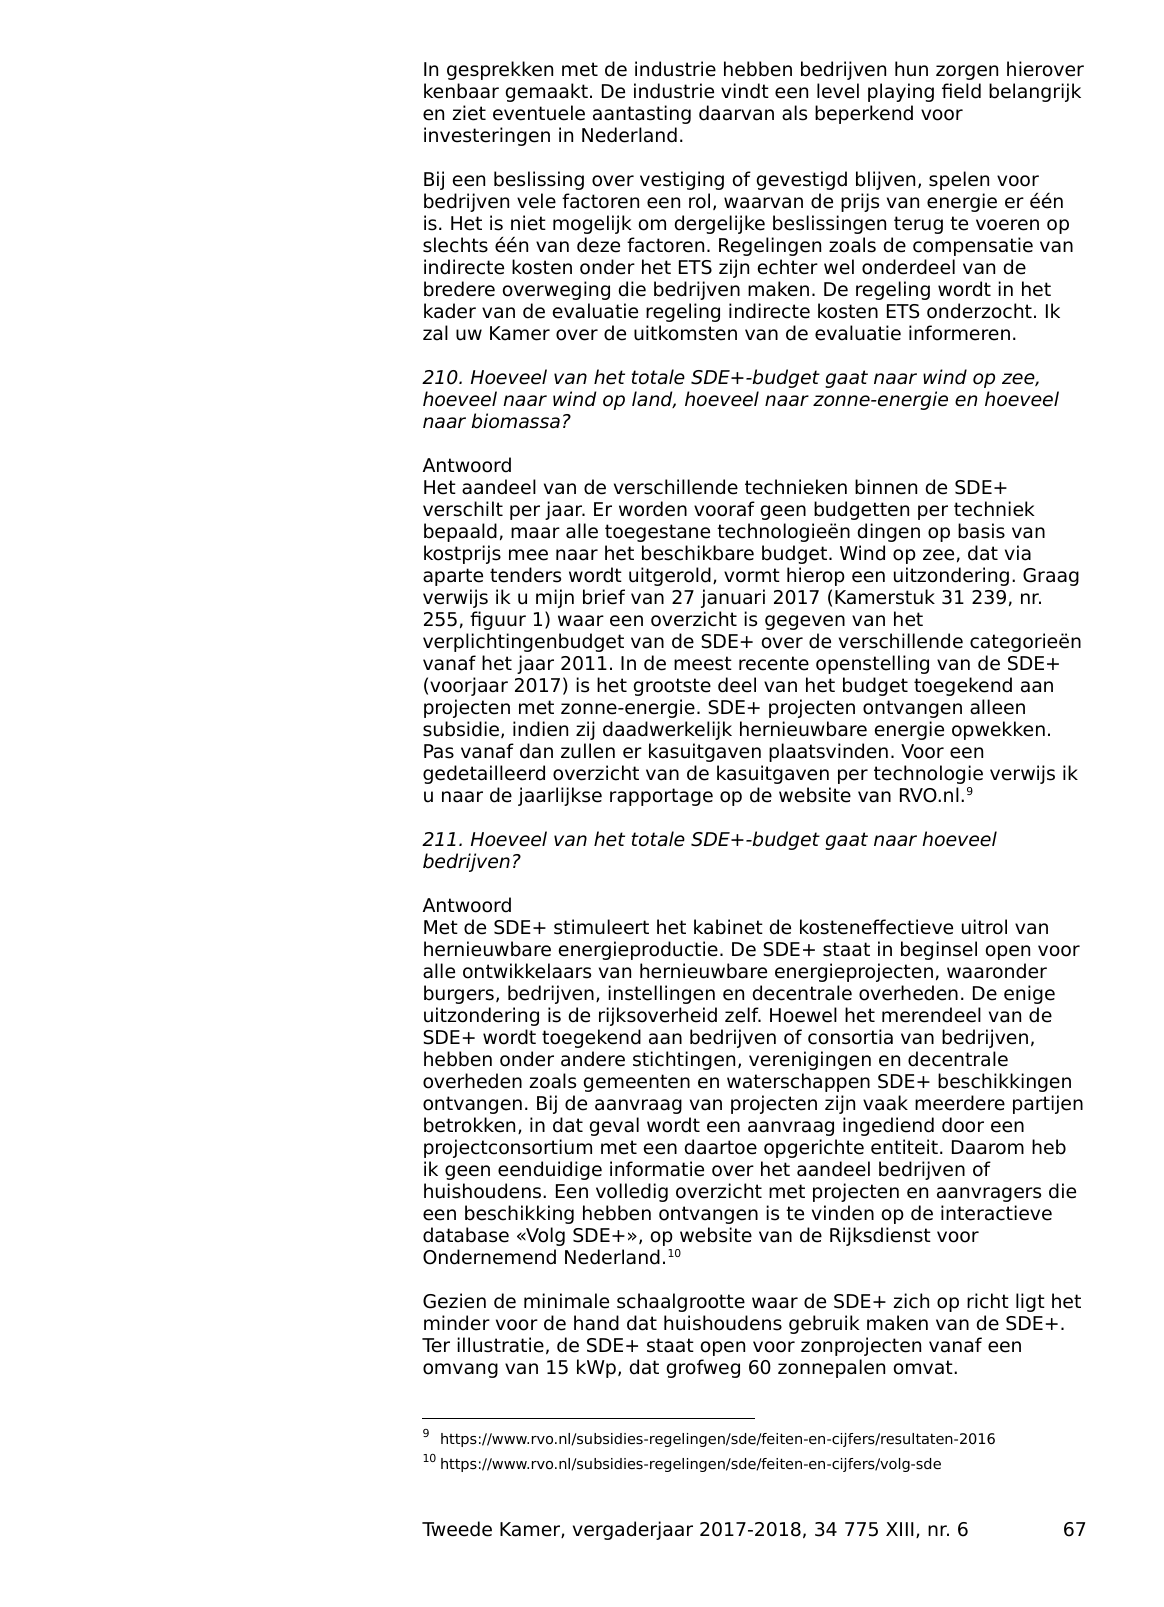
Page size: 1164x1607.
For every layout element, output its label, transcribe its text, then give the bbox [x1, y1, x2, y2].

text https://www.rvo.nl/subsidies-regelingen/sde/feiten-en-cijfers/volg-sde [422, 1452, 1087, 1474]
text Antwoord [422, 895, 1087, 917]
text https://www.rvo.nl/subsidies-regelingen/sde/feiten-en-cijfers/resultaten-2016 [422, 1427, 1087, 1449]
text 211. Hoeveel van het totale SDE+-budget gaat naar hoeveel bedrijven? [422, 829, 1087, 873]
text Antwoord [422, 455, 1087, 477]
text Gezien de minimale schaalgrootte waar de SDE+ zich op richt ligt het minder voor de hand dat huishoudens gebruik maken van de SDE+. Ter illustratie, de SDE+ staat open voor zonprojecten vanaf een omvang van 15 kWp, dat grofweg 60 zonnepalen omvat. [422, 1291, 1087, 1379]
text In gesprekken met de industrie hebben bedrijven hun zorgen hierover kenbaar gemaakt. De industrie vindt een level playing field belangrijk en ziet eventuele aantasting daarvan als beperkend voor investeringen in Nederland. [422, 59, 1087, 147]
text Met de SDE+ stimuleert het kabinet de kosteneffectieve uitrol van hernieuwbare energieproductie. De SDE+ staat in beginsel open voor alle ontwikkelaars van hernieuwbare energieprojecten, waaronder burgers, bedrijven, instellingen en decentrale overheden. De enige uitzondering is de rijksoverheid zelf. Hoewel het merendeel van de SDE+ wordt toegekend aan bedrijven of consortia van bedrijven, hebben onder andere stichtingen, verenigingen en decentrale overheden zoals gemeenten en waterschappen SDE+ beschikkingen ontvangen. Bij de aanvraag van projecten zijn vaak meerdere partijen betrokken, in dat geval wordt een aanvraag ingediend door een projectconsortium met een daartoe opgerichte entiteit. Daarom heb ik geen eenduidige informatie over het aandeel bedrijven of huishoudens. Een volledig overzicht met projecten en aanvragers die een beschikking hebben ontvangen is te vinden op de interactieve database «Volg SDE+», op website van de Rijksdienst voor Ondernemend Nederland. [422, 917, 1087, 1269]
text 210. Hoeveel van het totale SDE+-budget gaat naar wind op zee, hoeveel naar wind op land, hoeveel naar zonne-energie en hoeveel naar biomassa? [422, 367, 1087, 433]
text Bij een beslissing over vestiging of gevestigd blijven, spelen voor bedrijven vele factoren een rol, waarvan de prijs van energie er één is. Het is niet mogelijk om dergelijke beslissingen terug te voeren op slechts één van deze factoren. Regelingen zoals de compensatie van indirecte kosten onder het ETS zijn echter wel onderdeel van de bredere overweging die bedrijven maken. De regeling wordt in het kader van de evaluatie regeling indirecte kosten ETS onderzocht. Ik zal uw Kamer over de uitkomsten van de evaluatie informeren. [422, 169, 1087, 345]
text Het aandeel van de verschillende technieken binnen de SDE+ verschilt per jaar. Er worden vooraf geen budgetten per techniek bepaald, maar alle toegestane technologieën dingen op basis van kostprijs mee naar het beschikbare budget. Wind op zee, dat via aparte tenders wordt uitgerold, vormt hierop een uitzondering. Graag verwijs ik u mijn brief van 27 januari 2017 (Kamerstuk 31 239, nr. 255, figuur 1) waar een overzicht is gegeven van het verplichtingenbudget van de SDE+ over de verschillende categorieën vanaf het jaar 2011. In de meest recente openstelling van de SDE+ (voorjaar 2017) is het grootste deel van het budget toegekend aan projecten met zonne-energie. SDE+ projecten ontvangen alleen subsidie, indien zij daadwerkelijk hernieuwbare energie opwekken. Pas vanaf dan zullen er kasuitgaven plaatsvinden. Voor een gedetailleerd overzicht van de kasuitgaven per technologie verwijs ik u naar de jaarlijkse rapportage op de website van RVO.nl. [422, 477, 1087, 807]
